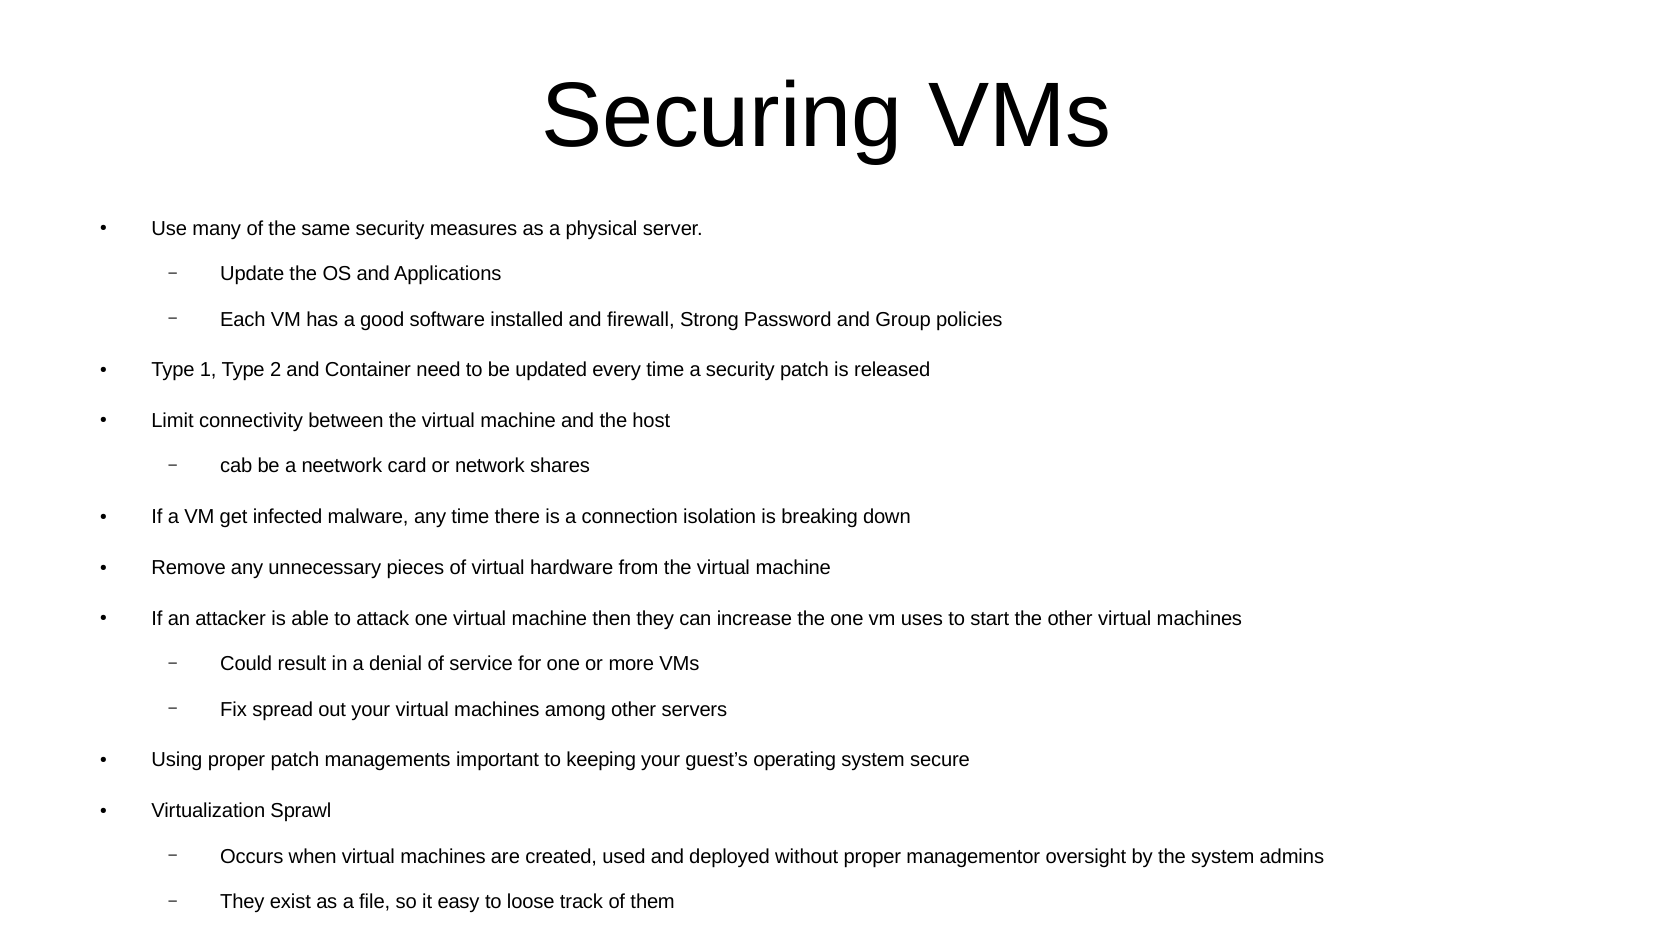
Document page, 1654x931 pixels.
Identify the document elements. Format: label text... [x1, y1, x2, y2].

list Use many of the same security measures as a physical server. Update the OS and Applications Each VM has a good software installed and firewall, Strong Password and Group policies Type 1, Type 2 and Container need to be updated every time a security patch is released Limit connectivity between the virtual machine and the host cab be a neetwork card or network shares If a VM get infected malware, any time there is a connection isolation is breaking down Remove any unnecessary pieces of virtual hardware from the virtual machine If an attacker is able to attack one virtual machine then they can increase the one vm uses to start the other virtual machines Could result in a denial of service for one or more VMs Fix spread out your virtual machines among other servers Using proper patch managements important to keeping your guest’s operating system secure Virtualization Sprawl Occurs when virtual machines are created, used and deployed without proper managementor oversight by the system admins They exist as a file, so it easy to loose track of them [82, 217, 1621, 916]
title Securing VMs [82, 37, 1571, 193]
